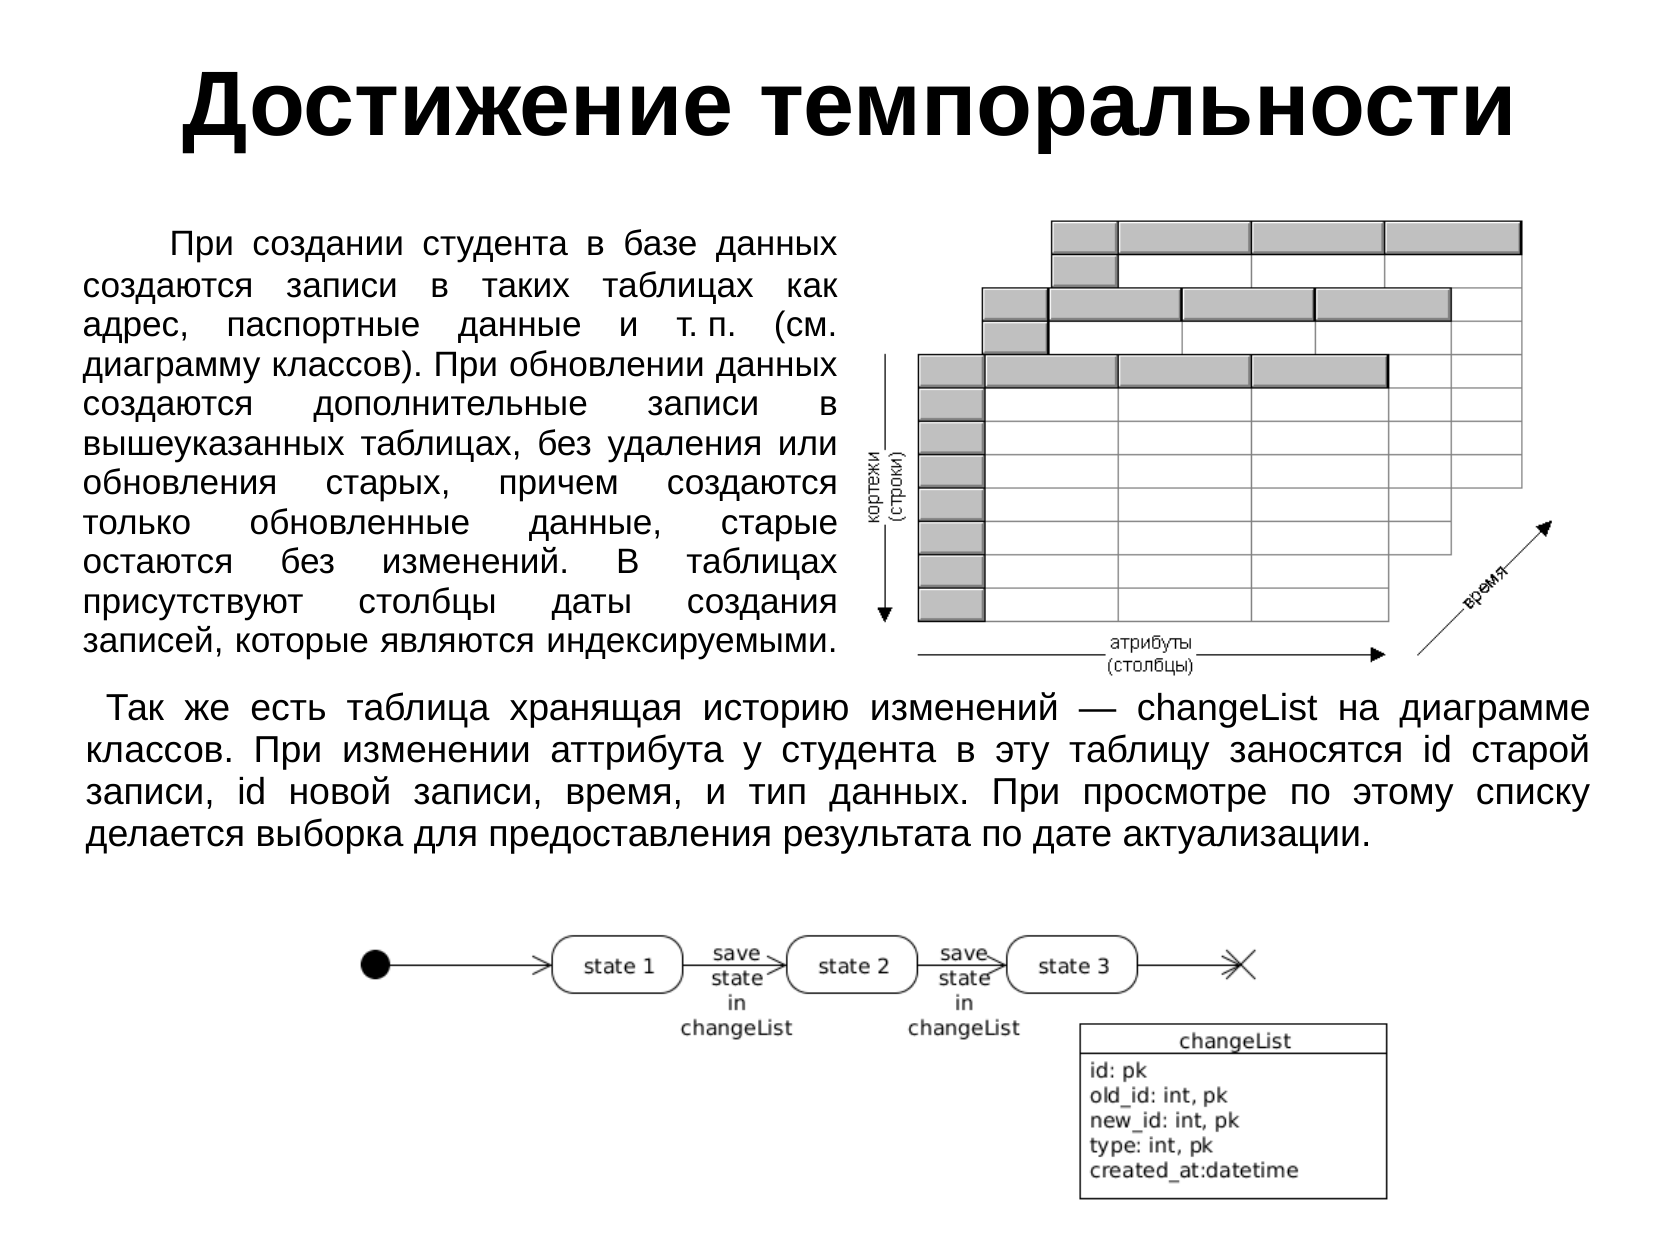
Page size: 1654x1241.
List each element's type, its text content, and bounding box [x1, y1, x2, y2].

title Достижение темпоральности [106, 0, 1595, 208]
picture [850, 206, 1560, 679]
picture [317, 862, 1417, 1229]
list При создании студента в базе данных создаются записи в таких таблицах как адрес, паспортные данные и т. п. (см. диаграмму классов). При обновлении данных создаются дополнительные записи в вышеуказанных таблицах, без удаления или обновления старых, причем создаются только обновленные данные, старые остаются без изменений. В таблицах присутствуют столбцы даты создания записей, которые являются индексируемыми. [82, 212, 839, 679]
text_box Так же есть таблица хранящая историю изменений — changeList на диаграмме классов. При изменении аттрибута у студента в эту таблицу заносятся id старой записи, id новой записи, время, и тип данных. При просмотре по этому списку делается выборка для предоставления результата по дате актуализации. [70, 679, 1607, 863]
